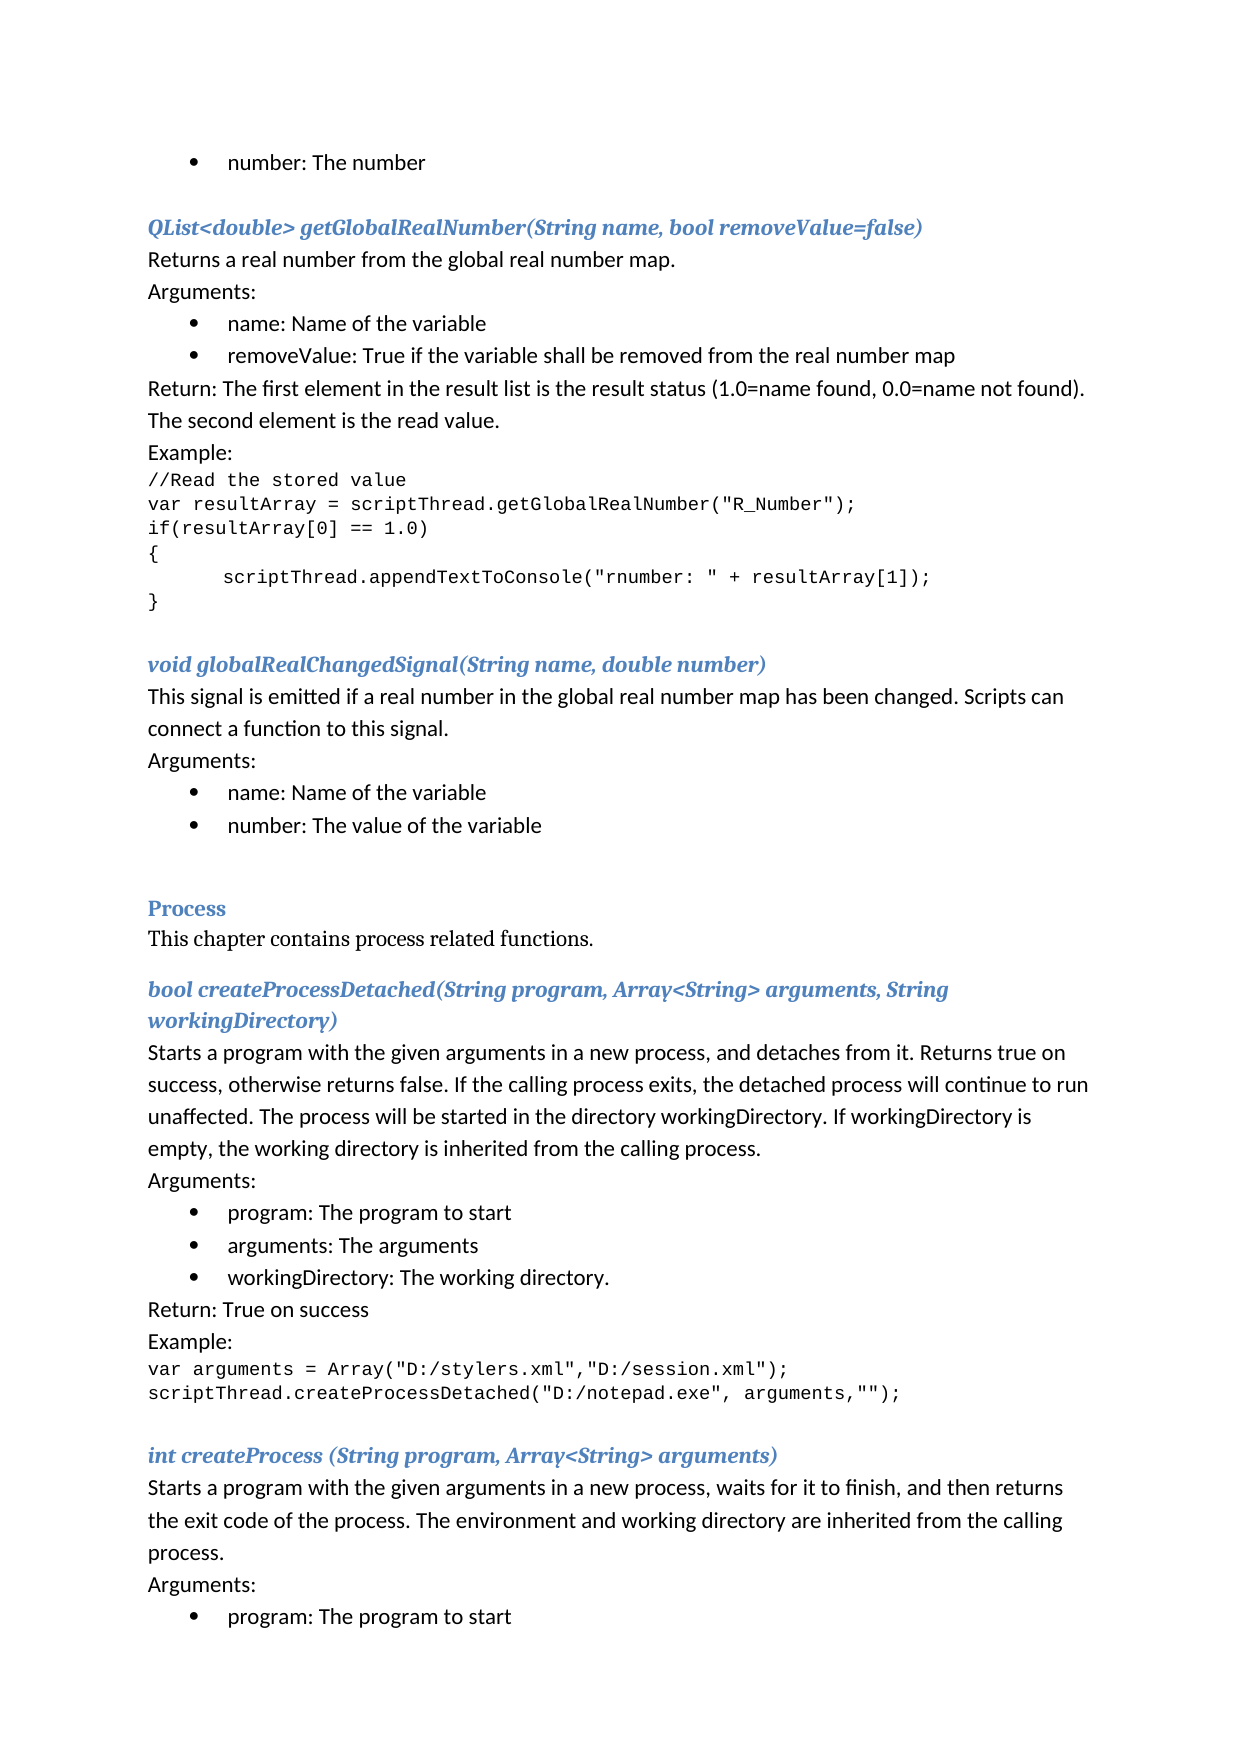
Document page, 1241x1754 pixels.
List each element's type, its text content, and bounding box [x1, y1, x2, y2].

text Return: True on success [148, 1295, 1093, 1323]
list var resultArray = scriptThread.getGlobalRealNumber("R_Number"); [148, 495, 1093, 516]
text This chapter contains process related functions. [148, 926, 1093, 952]
subtitle Process [148, 896, 1093, 922]
text Starts a program with the given arguments in a new process, and detaches from it. Returns true on success, otherwise returns false. If the calling process exits, the detached process will continue to run unaffected. The process will be started in the directory workingDirectory. If workingDirectory is empty, the working directory is inherited from the calling process. [148, 1038, 1093, 1162]
list { [148, 543, 1093, 565]
text Arguments: [148, 1166, 1093, 1194]
subtitle QList<double> getGlobalRealNumber(String name, bool removeValue=false) [148, 215, 1093, 241]
list } [148, 592, 1093, 613]
text Starts a program with the given arguments in a new process, waits for it to finish, and then returns the exit code of the process. The environment and working directory are inherited from the calling process. [148, 1473, 1093, 1566]
text Returns a real number from the global real number map. [148, 245, 1093, 273]
text scriptThread.createProcessDetached("D:/notepad.exe", arguments,""); [148, 1384, 1093, 1405]
list name: Name of the variable [190, 778, 1093, 807]
list workingDirectory: The working directory. [190, 1263, 1093, 1291]
text Arguments: [148, 1570, 1093, 1598]
text Example: [148, 1327, 1093, 1355]
list removeValue: True if the variable shall be removed from the real number map [190, 342, 1093, 370]
list //Read the stored value [148, 470, 1093, 492]
list if(resultArray[0] == 1.0) [148, 519, 1093, 540]
list number: The value of the variable [190, 811, 1093, 839]
list name: Name of the variable [190, 309, 1093, 337]
text This signal is emitted if a real number in the global real number map has been changed. Scripts can connect a function to this signal. [148, 682, 1093, 742]
subtitle void globalRealChangedSignal(String name, double number) [148, 652, 1093, 678]
list number: The number [190, 148, 1093, 176]
list Example: [148, 438, 1093, 466]
text Arguments: [148, 746, 1093, 774]
list arguments: The arguments [190, 1231, 1093, 1259]
subtitle int createProcess (String program, Array<String> arguments) [148, 1443, 1093, 1470]
text var arguments = Array("D:/stylers.xml","D:/session.xml"); [148, 1359, 1093, 1381]
list program: The program to start [190, 1602, 1093, 1630]
list program: The program to start [190, 1198, 1093, 1227]
list Return: The first element in the result list is the result status (1.0=name found, 0.0=name not found). The second element is the read value. [148, 374, 1093, 434]
subtitle bool createProcessDetached(String program, Array<String> arguments, String workingDirectory) [148, 977, 1093, 1034]
list scriptThread.appendTextToConsole("rnumber: " + resultArray[1]); [148, 568, 1093, 589]
text Arguments: [148, 277, 1093, 305]
